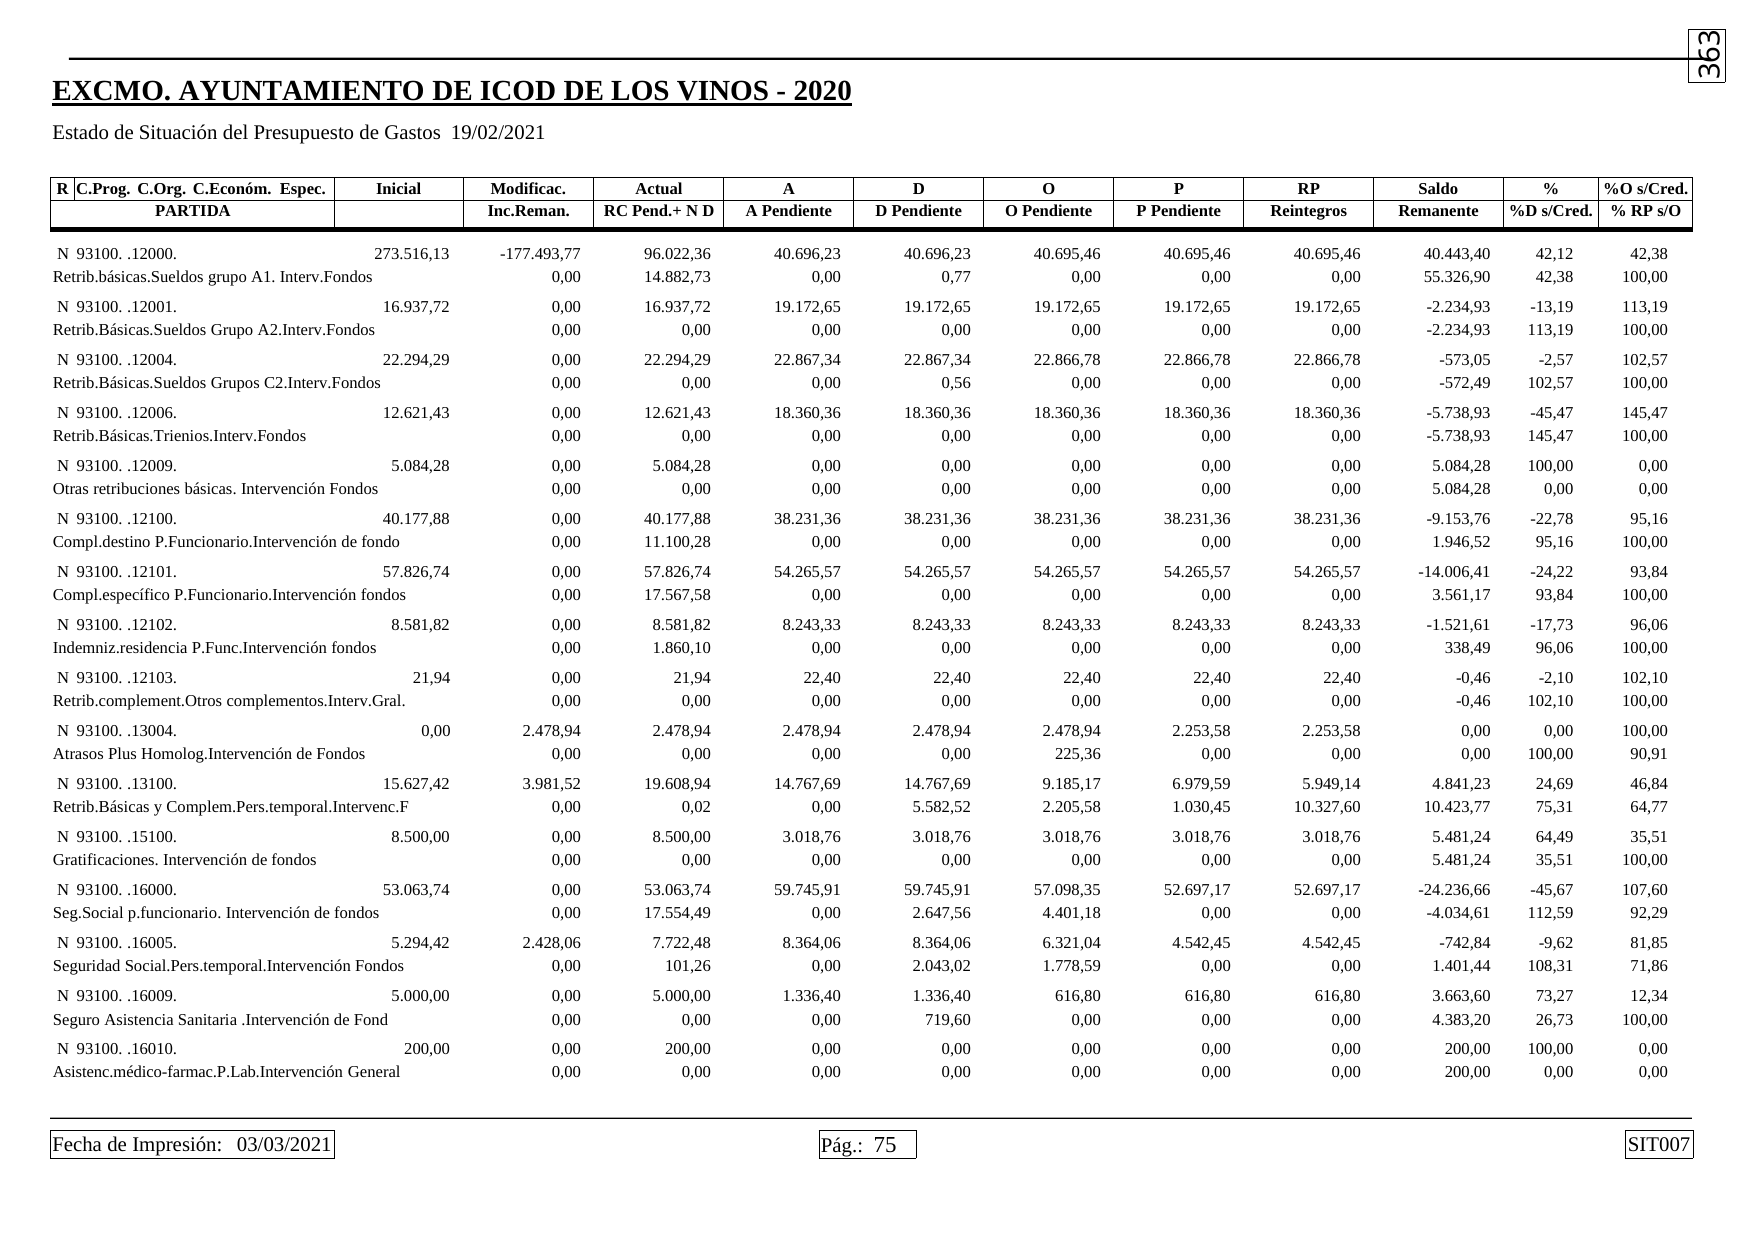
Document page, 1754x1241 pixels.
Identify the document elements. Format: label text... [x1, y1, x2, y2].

text Estado de Situación del Presupuesto de Gastos 19/02/2021 [52, 120, 1704, 144]
text 363 [1689, 31, 1724, 82]
subtitle EXCMO. AYUNTAMIENTO DE ICOD DE LOS VINOS - 2020 [52, 73, 1704, 107]
